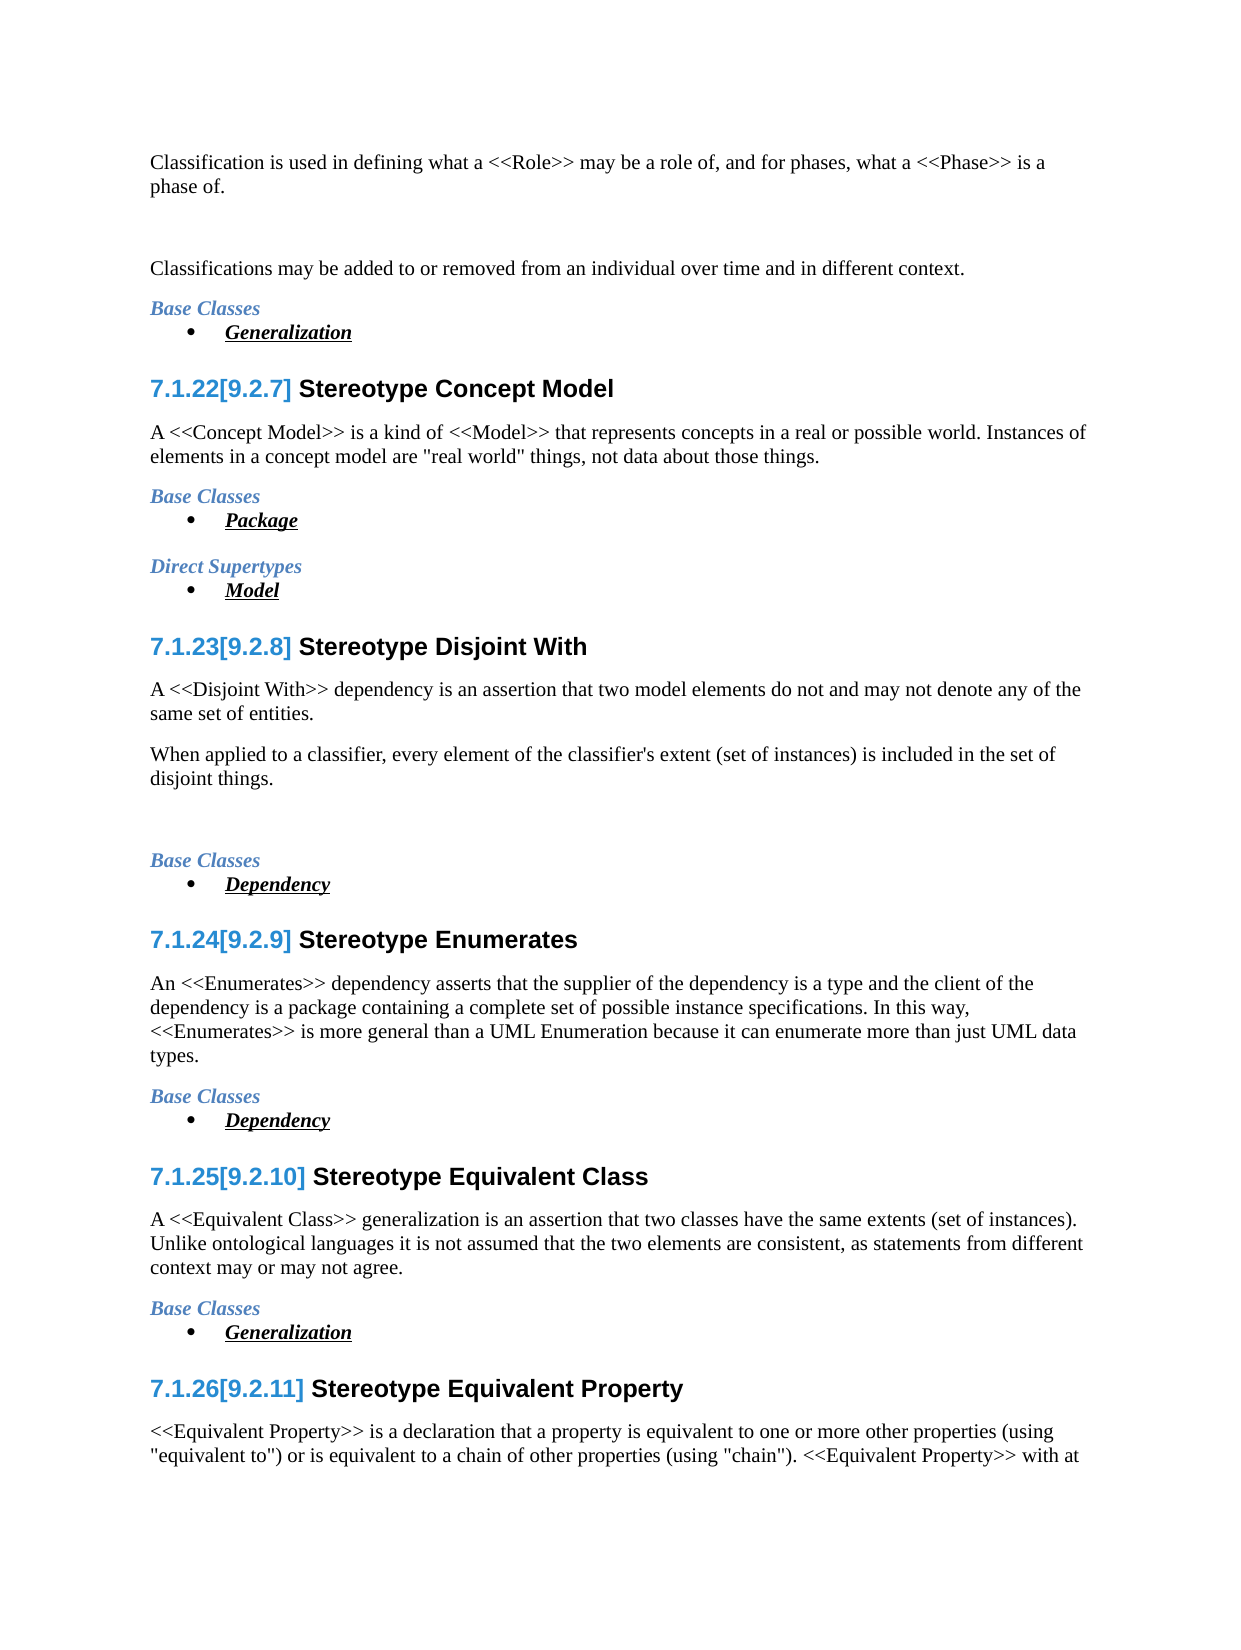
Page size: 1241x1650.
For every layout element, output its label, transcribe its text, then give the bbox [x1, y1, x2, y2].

list Generalization [187, 1320, 1090, 1344]
text A <<Disjoint With>> dependency is an assertion that two model elements do not and may not denote any of the same set of entities. [150, 677, 1090, 725]
list Model [187, 578, 1090, 602]
subtitle Stereotype Disjoint With [150, 632, 1090, 661]
subtitle Stereotype Equivalent Property [150, 1374, 1090, 1403]
text Base Classes [150, 484, 1090, 508]
subtitle Stereotype Enumerates [150, 926, 1090, 954]
list Dependency [187, 872, 1090, 896]
subtitle Stereotype Equivalent Class [150, 1162, 1090, 1191]
list Generalization [187, 320, 1090, 344]
text Classifications may be added to or removed from an individual over time and in different context. [150, 256, 1090, 279]
list Package [187, 508, 1090, 532]
list Dependency [187, 1108, 1090, 1132]
text When applied to a classifier, every element of the classifier's extent (set of instances) is included in the set of disjoint things. [150, 742, 1090, 790]
text Base Classes [150, 296, 1090, 320]
subtitle Stereotype Concept Model [150, 374, 1090, 403]
text A <<Concept Model>> is a kind of <<Model>> that represents concepts in a real or possible world. Instances of elements in a concept model are "real world" things, not data about those things. [150, 419, 1090, 468]
text A <<Equivalent Class>> generalization is an assertion that two classes have the same extents (set of instances). Unlike ontological languages it is not assumed that the two elements are consistent, as statements from different context may or may not agree. [150, 1207, 1090, 1279]
text Direct Supertypes [150, 554, 1090, 578]
text Base Classes [150, 1296, 1090, 1320]
text An <<Enumerates>> dependency asserts that the supplier of the dependency is a type and the client of the dependency is a package containing a complete set of possible instance specifications. In this way, <<Enumerates>> is more general than a UML Enumeration because it can enumerate more than just UML data types. [150, 971, 1090, 1067]
text <<Equivalent Property>> is a declaration that a property is equivalent to one or more other properties (using "equivalent to") or is equivalent to a chain of other properties (using "chain"). <<Equivalent Property>> with at [150, 1419, 1090, 1467]
text Classification is used in defining what a <<Role>> may be a role of, and for phases, what a <<Phase>> is a phase of. [150, 150, 1090, 198]
text Base Classes [150, 1084, 1090, 1108]
text Base Classes [150, 848, 1090, 872]
